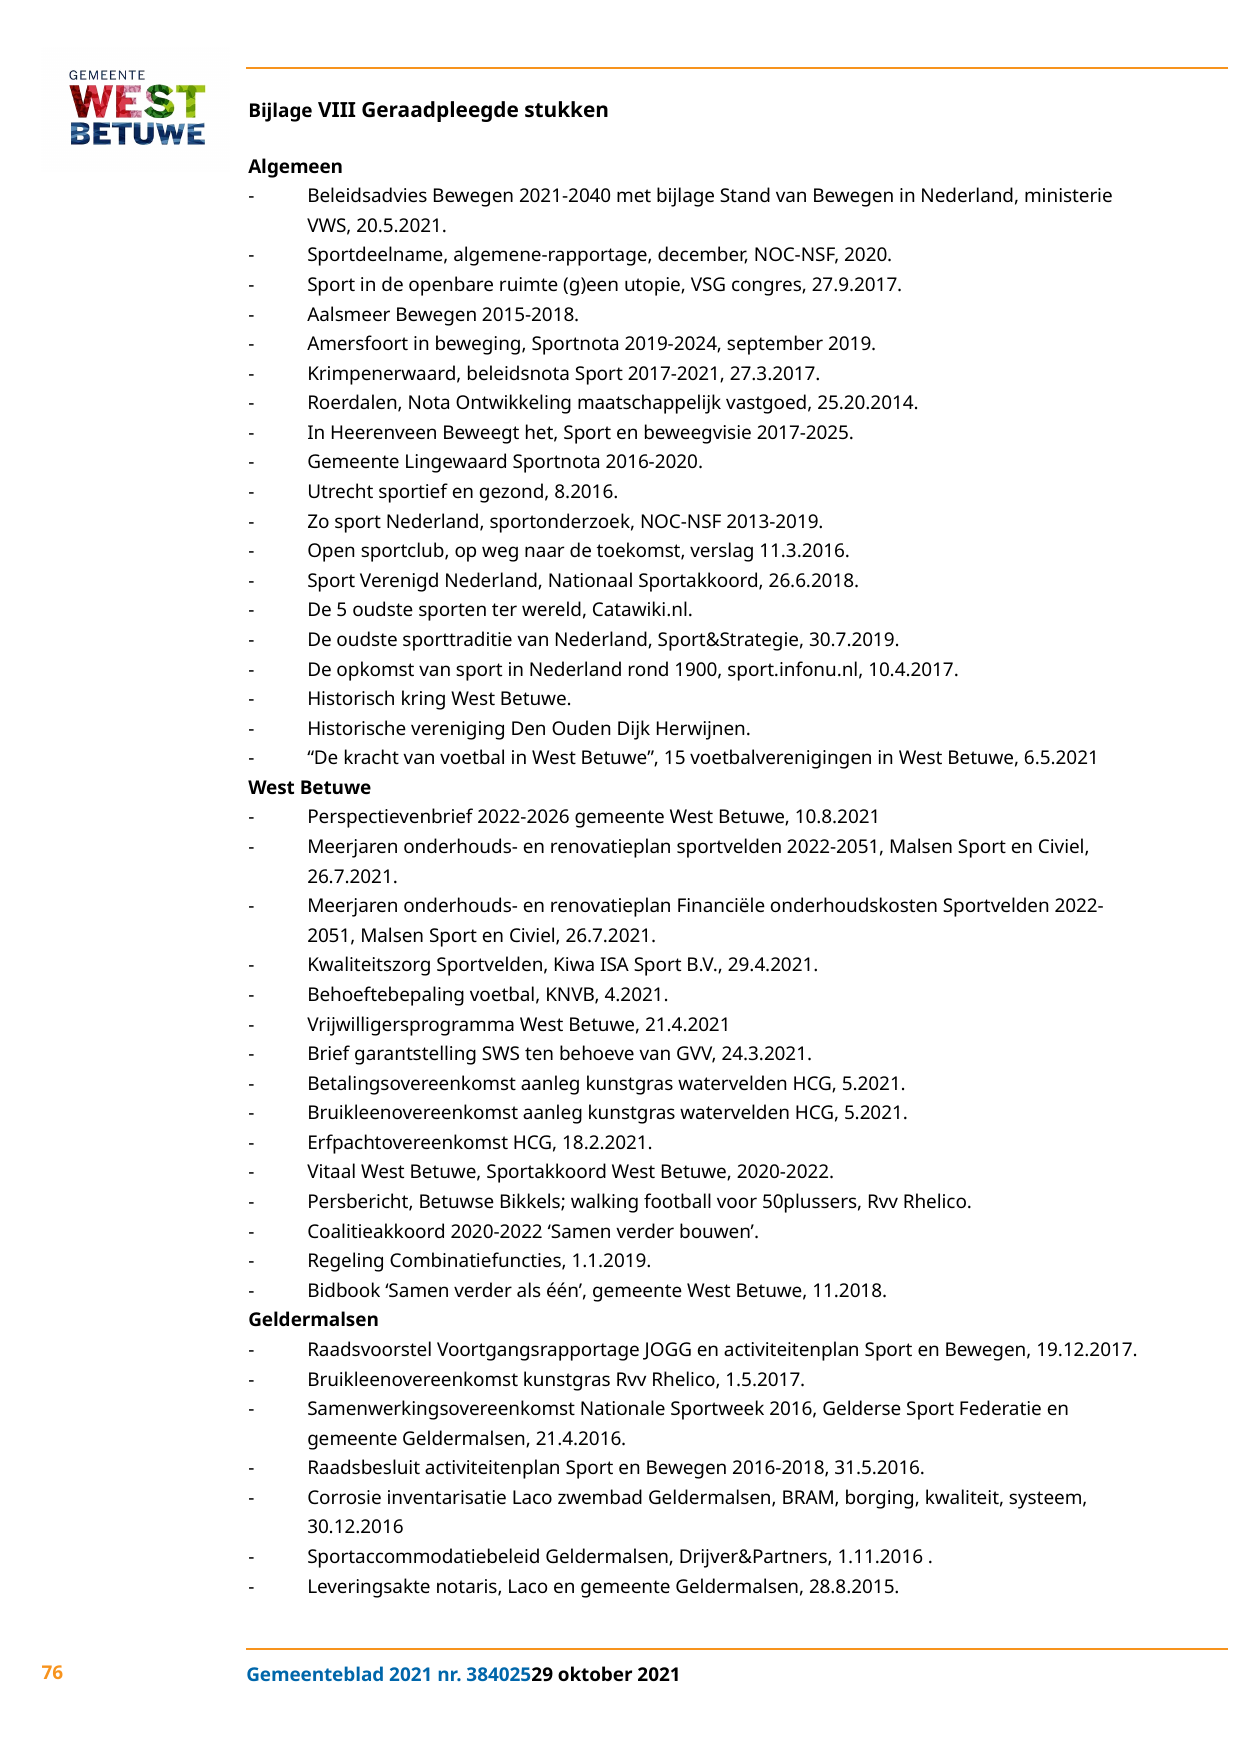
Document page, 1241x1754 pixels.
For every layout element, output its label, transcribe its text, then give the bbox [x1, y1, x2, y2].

list Aalsmeer Bewegen 2015-2018. [248, 301, 1152, 327]
list Vrijwilligersprogramma West Betuwe, 21.4.2021 [248, 1011, 1152, 1037]
list Raadsbesluit activiteitenplan Sport en Bewegen 2016-2018, 31.5.2016. [248, 1454, 1152, 1480]
list Erfpachtovereenkomst HCG, 18.2.2021. [248, 1129, 1152, 1155]
list Brief garantstelling SWS ten behoeve van GVV, 24.3.2021. [248, 1040, 1152, 1066]
list Meerjaren onderhouds- en renovatieplan Financiële onderhoudskosten Sportvelden 2022-2051, Malsen Sport en Civiel, 26.7.2021. [248, 892, 1152, 948]
list In Heerenveen Beweegt het, Sport en beweegvisie 2017-2025. [248, 419, 1152, 445]
list Meerjaren onderhouds- en renovatieplan sportvelden 2022-2051, Malsen Sport en Civiel, 26.7.2021. [248, 833, 1152, 889]
list Beleidsadvies Bewegen 2021-2040 met bijlage Stand van Bewegen in Nederland, ministerie VWS, 20.5.2021. [248, 182, 1152, 238]
list Samenwerkingsovereenkomst Nationale Sportweek 2016, Gelderse Sport Federatie en gemeente Geldermalsen, 21.4.2016. [248, 1395, 1152, 1451]
list Betalingsovereenkomst aanleg kunstgras watervelden HCG, 5.2021. [248, 1070, 1152, 1096]
list Bruikleenovereenkomst aanleg kunstgras watervelden HCG, 5.2021. [248, 1099, 1152, 1125]
list Corrosie inventarisatie Laco zwembad Geldermalsen, BRAM, borging, kwaliteit, systeem, 30.12.2016 [248, 1484, 1152, 1539]
list Sport in de openbare ruimte (g)een utopie, VSG congres, 27.9.2017. [248, 271, 1152, 297]
text Bijlage VIII Geraadpleegde stukken [248, 95, 1152, 123]
list Coalitieakkoord 2020-2022 ‘Samen verder bouwen’. [248, 1218, 1152, 1244]
text Geldermalsen [248, 1307, 1152, 1332]
list Persbericht, Betuwse Bikkels; walking football voor 50plussers, Rvv Rhelico. [248, 1188, 1152, 1214]
list Gemeente Lingewaard Sportnota 2016-2020. [248, 449, 1152, 474]
text West Betuwe [248, 774, 1152, 800]
list Kwaliteitszorg Sportvelden, Kiwa ISA Sport B.V., 29.4.2021. [248, 952, 1152, 977]
list De opkomst van sport in Nederland rond 1900, sport.infonu.nl, 10.4.2017. [248, 656, 1152, 682]
text Algemeen [248, 153, 1152, 179]
list Krimpenerwaard, beleidsnota Sport 2017-2021, 27.3.2017. [248, 360, 1152, 386]
list “De kracht van voetbal in West Betuwe”, 15 voetbalverenigingen in West Betuwe, 6.5.2021 [248, 744, 1152, 770]
list Open sportclub, op weg naar de toekomst, verslag 11.3.2016. [248, 537, 1152, 563]
list De 5 oudste sporten ter wereld, Catawiki.nl. [248, 597, 1152, 622]
list Sportaccommodatiebeleid Geldermalsen, Drijver&Partners, 1.11.2016 . [248, 1543, 1152, 1569]
list Raadsvoorstel Voortgangsrapportage JOGG en activiteitenplan Sport en Bewegen, 19.12.2017. [248, 1336, 1152, 1362]
list Roerdalen, Nota Ontwikkeling maatschappelijk vastgoed, 25.20.2014. [248, 389, 1152, 415]
list Behoeftebepaling voetbal, KNVB, 4.2021. [248, 981, 1152, 1007]
list Amersfoort in beweging, Sportnota 2019-2024, september 2019. [248, 330, 1152, 356]
list Vitaal West Betuwe, Sportakkoord West Betuwe, 2020-2022. [248, 1159, 1152, 1184]
list Bruikleenovereenkomst kunstgras Rvv Rhelico, 1.5.2017. [248, 1366, 1152, 1392]
list Utrecht sportief en gezond, 8.2016. [248, 478, 1152, 504]
list Leveringsakte notaris, Laco en gemeente Geldermalsen, 28.8.2015. [248, 1573, 1152, 1599]
list Sportdeelname, algemene-rapportage, december, NOC-NSF, 2020. [248, 242, 1152, 267]
list De oudste sporttraditie van Nederland, Sport&Strategie, 30.7.2019. [248, 626, 1152, 652]
list Regeling Combinatiefuncties, 1.1.2019. [248, 1247, 1152, 1273]
picture [41, 47, 231, 172]
list Historisch kring West Betuwe. [248, 685, 1152, 711]
list Sport Verenigd Nederland, Nationaal Sportakkoord, 26.6.2018. [248, 567, 1152, 593]
list Historische vereniging Den Ouden Dijk Herwijnen. [248, 715, 1152, 741]
list Zo sport Nederland, sportonderzoek, NOC-NSF 2013-2019. [248, 508, 1152, 534]
list Bidbook ‘Samen verder als één’, gemeente West Betuwe, 11.2018. [248, 1277, 1152, 1303]
list Perspectievenbrief 2022-2026 gemeente West Betuwe, 10.8.2021 [248, 804, 1152, 829]
